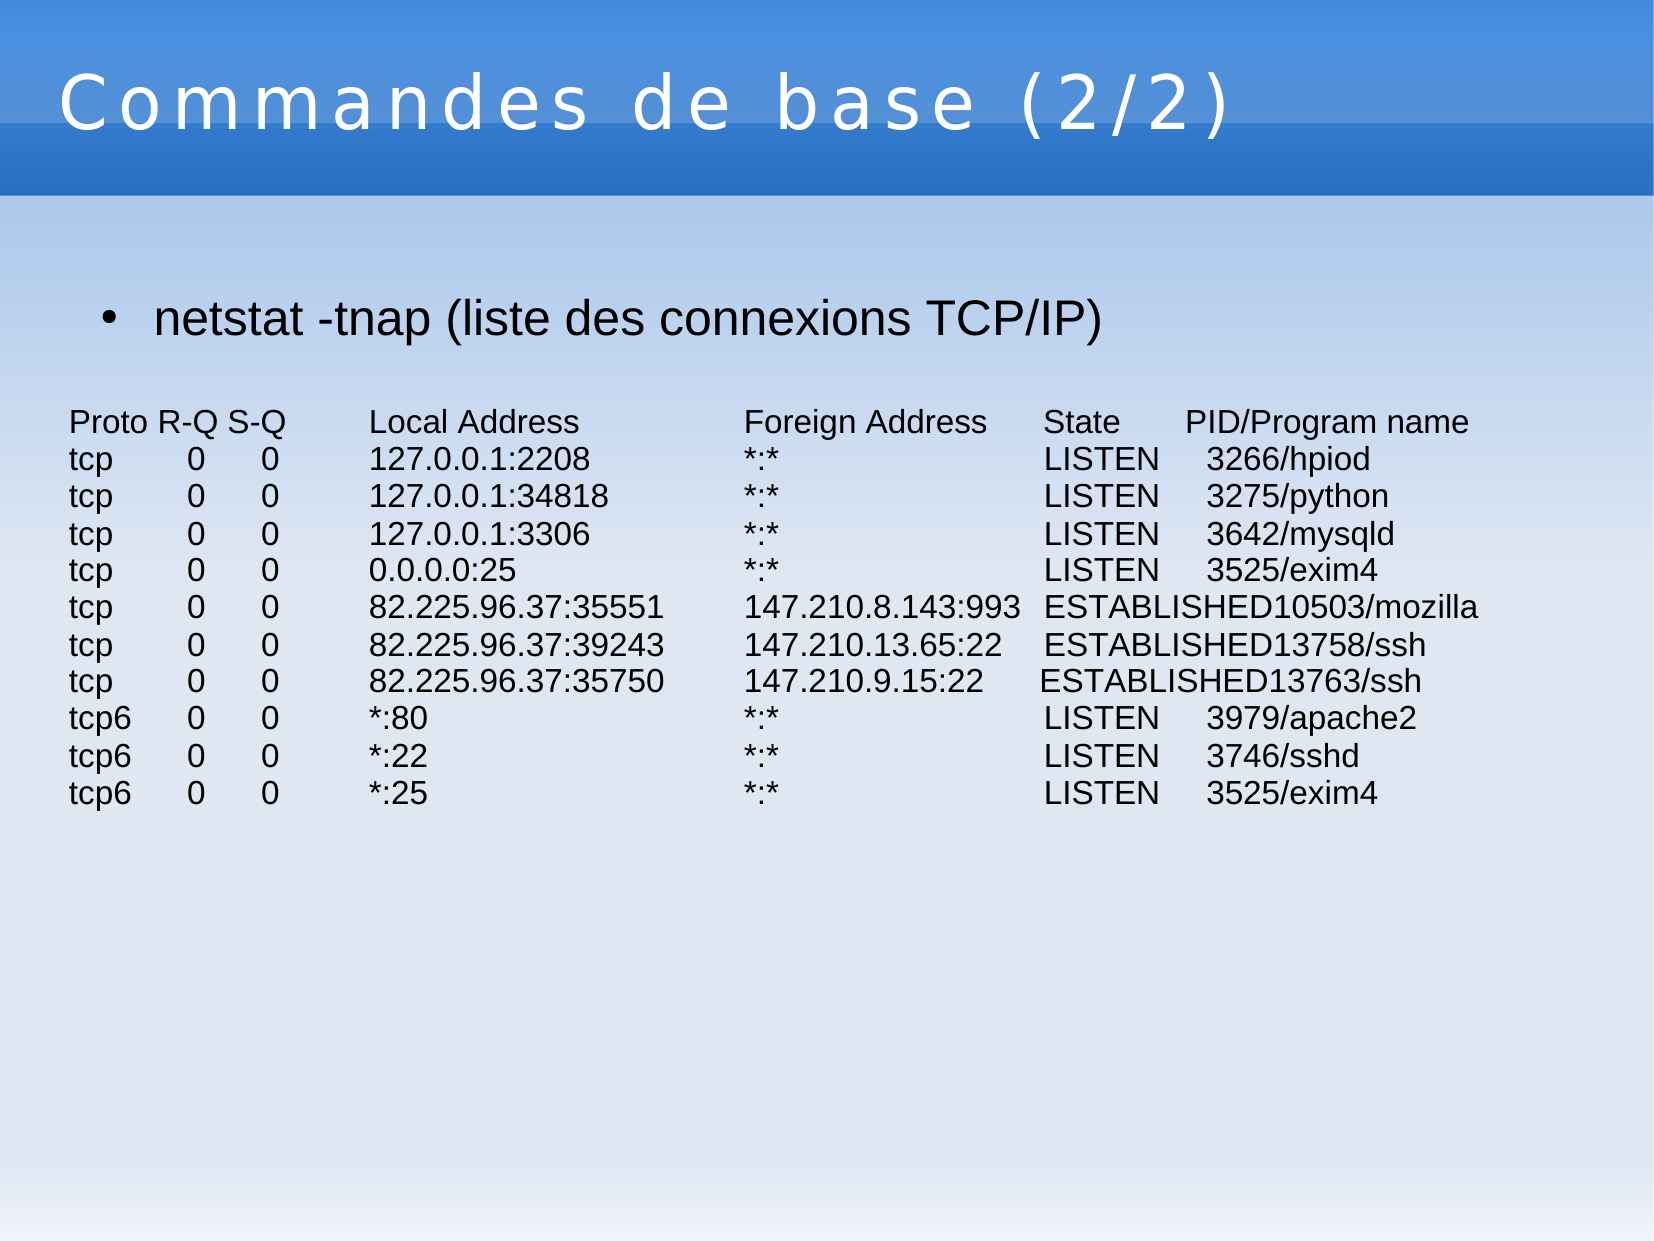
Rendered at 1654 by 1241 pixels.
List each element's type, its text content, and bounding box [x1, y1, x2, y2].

list netstat -tnap (liste des connexions TCP/IP) [82, 290, 1571, 1109]
title Commandes de base (2/2) [59, 29, 1270, 178]
picture [0, 0, 1654, 1241]
text_box Proto R-Q S-Q Local Address Foreign Address State PID/Program name tcp 0 0 127.0.0.1:2208 *:* LISTEN 3266/hpiod tcp 0 0 127.0.0.1:34818 *:* LISTEN 3275/python tcp 0 0 127.0.0.1:3306 *:* LISTEN 3642/mysqld tcp 0 0 0.0.0.0:25 *:* LISTEN 3525/exim4 tcp 0 0 82.225.96.37:35551 147.210.8.143:993 ESTABLISHED10503/mozilla tcp 0 0 82.225.96.37:39243 147.210.13.65:22 ESTABLISHED13758/ssh tcp 0 0 82.225.96.37:35750 147.210.9.15:22 ESTABLISHED13763/ssh tcp6 0 0 *:80 *:* LISTEN 3979/apache2 tcp6 0 0 *:22 *:* LISTEN 3746/sshd tcp6 0 0 *:25 *:* LISTEN 3525/exim4 [54, 396, 1566, 874]
